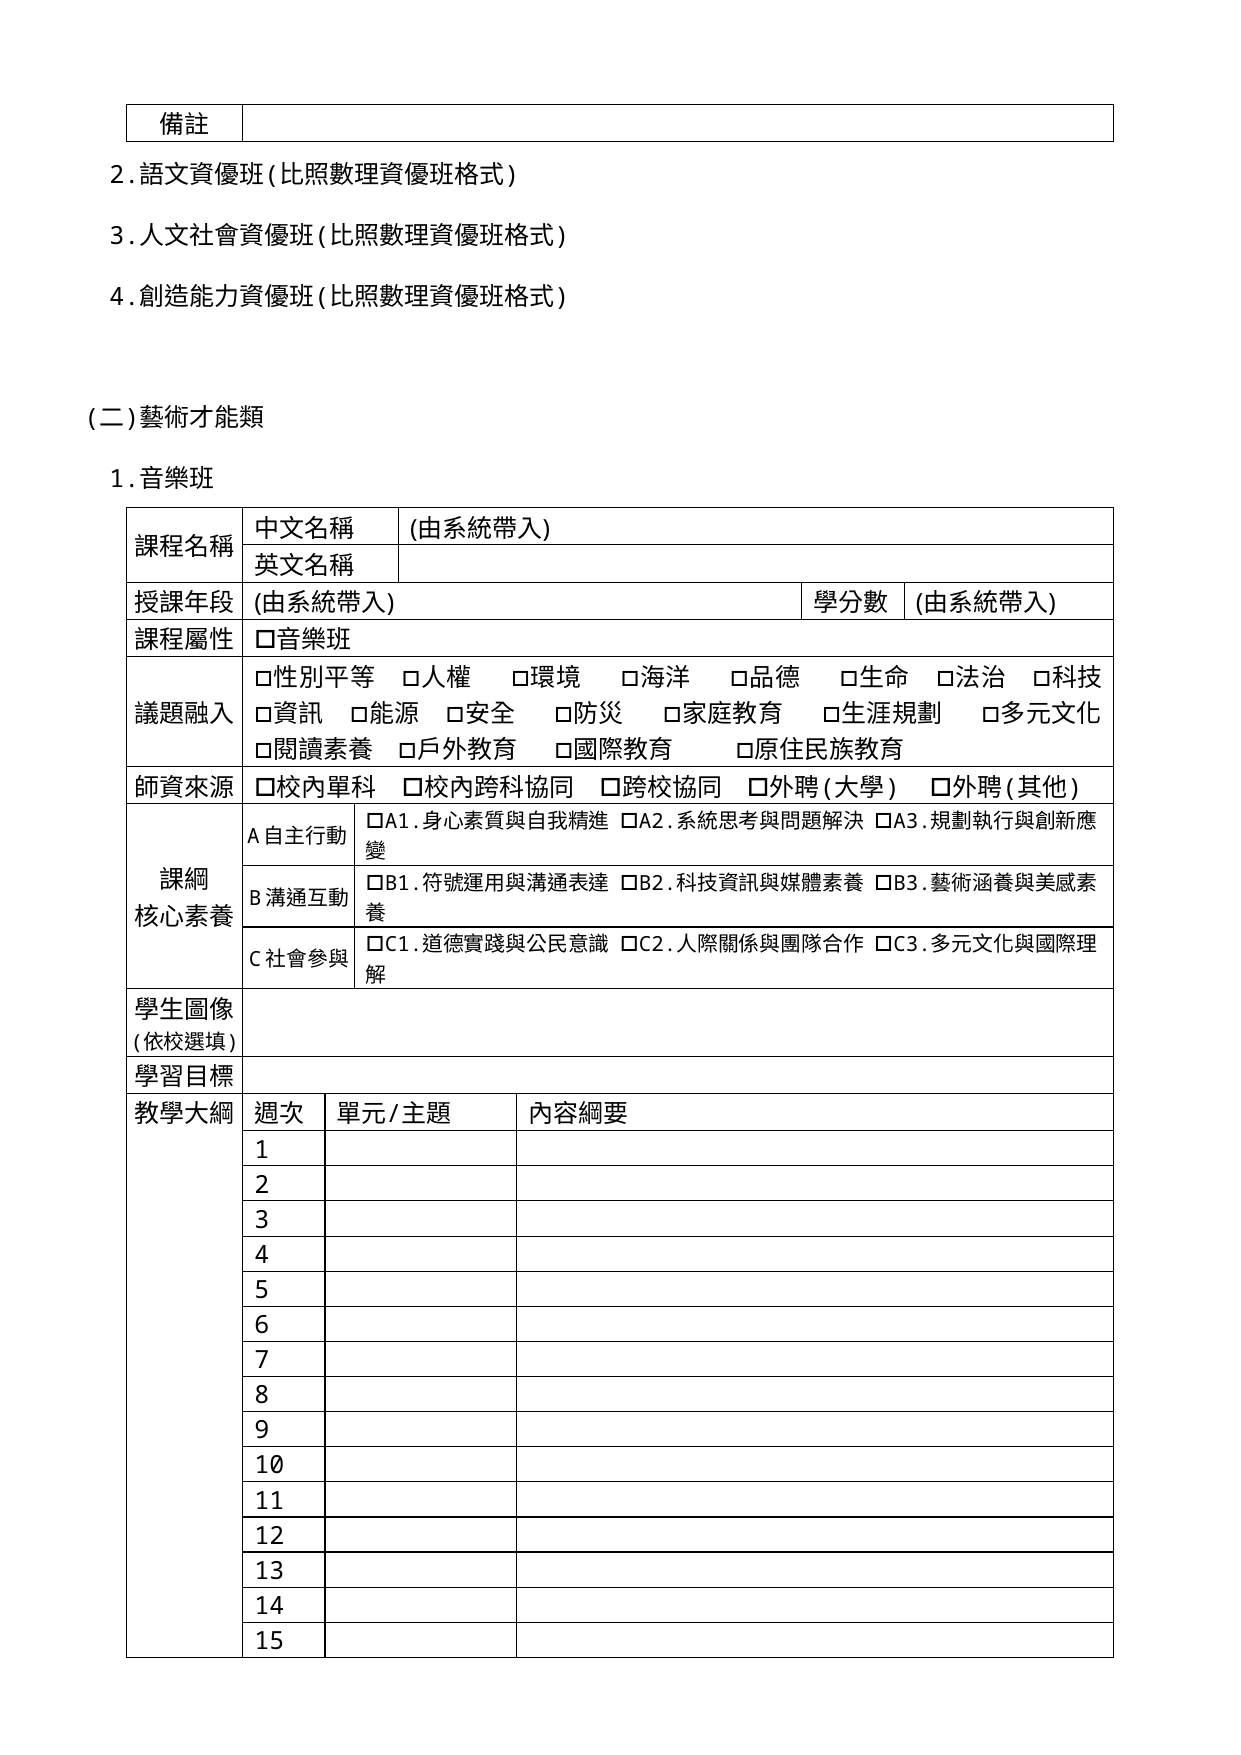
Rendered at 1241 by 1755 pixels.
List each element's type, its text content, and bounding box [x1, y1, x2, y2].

table_cell [517, 1623, 1113, 1657]
table_cell [517, 1307, 1113, 1341]
table_cell (由系統帶入) [243, 583, 801, 619]
table_cell [517, 1447, 1113, 1481]
table_cell A1.身心素質與自我精進 A2.系統思考與問題解決 A3.規劃執行與創新應變 [355, 804, 1113, 865]
table_cell [326, 1377, 516, 1411]
table_cell 授課年段 [127, 583, 242, 619]
table_cell 5 [243, 1272, 324, 1306]
table_cell 教學大綱 [127, 1094, 242, 1657]
table_cell 11 [243, 1482, 324, 1516]
table_cell 備註 [127, 105, 242, 141]
table_cell 課程屬性 [127, 620, 242, 656]
table_cell 週次 [243, 1094, 324, 1130]
table_cell [326, 1201, 516, 1236]
table_cell 7 [243, 1342, 324, 1376]
table_cell [399, 545, 1113, 582]
table_cell [326, 1342, 516, 1376]
table_cell [517, 1518, 1113, 1551]
table_cell [326, 1131, 516, 1165]
table_cell [517, 1131, 1113, 1165]
table_cell [243, 105, 1113, 141]
table_cell 學分數 [802, 583, 904, 619]
text 2.語文資優班(比照數理資優班格式) [109, 154, 1181, 191]
table_header 課程名稱 [127, 508, 242, 582]
table_cell [517, 1412, 1113, 1446]
table_cell [326, 1623, 516, 1657]
table_cell [326, 1447, 516, 1481]
table_cell 15 [243, 1623, 324, 1657]
table_cell C1.道德實踐與公民意識 C2.人際關係與團隊合作 C3.多元文化與國際理解 [355, 928, 1113, 988]
table_cell [326, 1588, 516, 1622]
table_header (由系統帶入) [399, 508, 1113, 544]
table_cell [517, 1166, 1113, 1200]
table_cell [517, 1482, 1113, 1516]
table_cell 10 [243, 1447, 324, 1481]
table_cell 師資來源 [127, 767, 242, 803]
table_cell [517, 1588, 1113, 1622]
table_cell [326, 1237, 516, 1271]
table_cell 14 [243, 1588, 324, 1622]
table_cell (由系統帶入) [905, 583, 1113, 619]
table_cell [243, 989, 1113, 1056]
table_cell 學生圖像 (依校選填) [127, 989, 242, 1056]
table_cell 2 [243, 1166, 324, 1200]
table_cell 音樂班 [243, 620, 1113, 656]
table_cell 英文名稱 [243, 545, 398, 582]
table_cell 13 [243, 1553, 324, 1587]
text 3.人文社會資優班(比照數理資優班格式) [109, 216, 1181, 252]
table_cell 4 [243, 1237, 324, 1271]
table_cell 性別平等 人權 環境 海洋 品德 生命 法治 科技 資訊 能源 安全 防災 家庭教育 生涯規劃 多元文化 閱讀素養 戶外教育 國際教育 原住民族教育 [243, 657, 1113, 766]
table_cell [517, 1237, 1113, 1271]
table_cell 校內單科 校內跨科協同 跨校協同 外聘(大學) 外聘(其他) [243, 767, 1113, 803]
table_header 中文名稱 [243, 508, 398, 544]
table_cell 9 [243, 1412, 324, 1446]
table_cell [243, 1057, 1113, 1093]
table_cell 課綱 核心素養 [127, 804, 242, 988]
table_cell [517, 1272, 1113, 1306]
table_cell B1.符號運用與溝通表達 B2.科技資訊與媒體素養 B3.藝術涵養與美感素養 [355, 866, 1113, 926]
table_cell 8 [243, 1377, 324, 1411]
table_cell 單元/主題 [326, 1094, 516, 1130]
table_cell [517, 1342, 1113, 1376]
table_cell C社會參與 [243, 928, 354, 988]
table_cell 學習目標 [127, 1057, 242, 1093]
table_cell [326, 1166, 516, 1200]
table_cell B溝通互動 [243, 866, 354, 926]
table_cell 6 [243, 1307, 324, 1341]
table_cell [326, 1482, 516, 1516]
table_cell [326, 1412, 516, 1446]
text 1.音樂班 [109, 458, 1181, 494]
table_cell [326, 1307, 516, 1341]
table_cell 1 [243, 1131, 324, 1165]
table_cell [517, 1201, 1113, 1236]
table_cell 議題融入 [127, 657, 242, 766]
text 4.創造能力資優班(比照數理資優班格式) [109, 277, 1181, 313]
table_cell [326, 1272, 516, 1306]
table_cell A自主行動 [243, 804, 354, 865]
table_cell 內容綱要 [517, 1094, 1113, 1130]
table_cell [517, 1553, 1113, 1587]
table_cell 3 [243, 1201, 324, 1236]
table_cell [326, 1553, 516, 1587]
table_cell 12 [243, 1518, 324, 1551]
table_cell [517, 1377, 1113, 1411]
text (二)藝術才能類 [84, 397, 1181, 433]
table_cell [326, 1518, 516, 1551]
